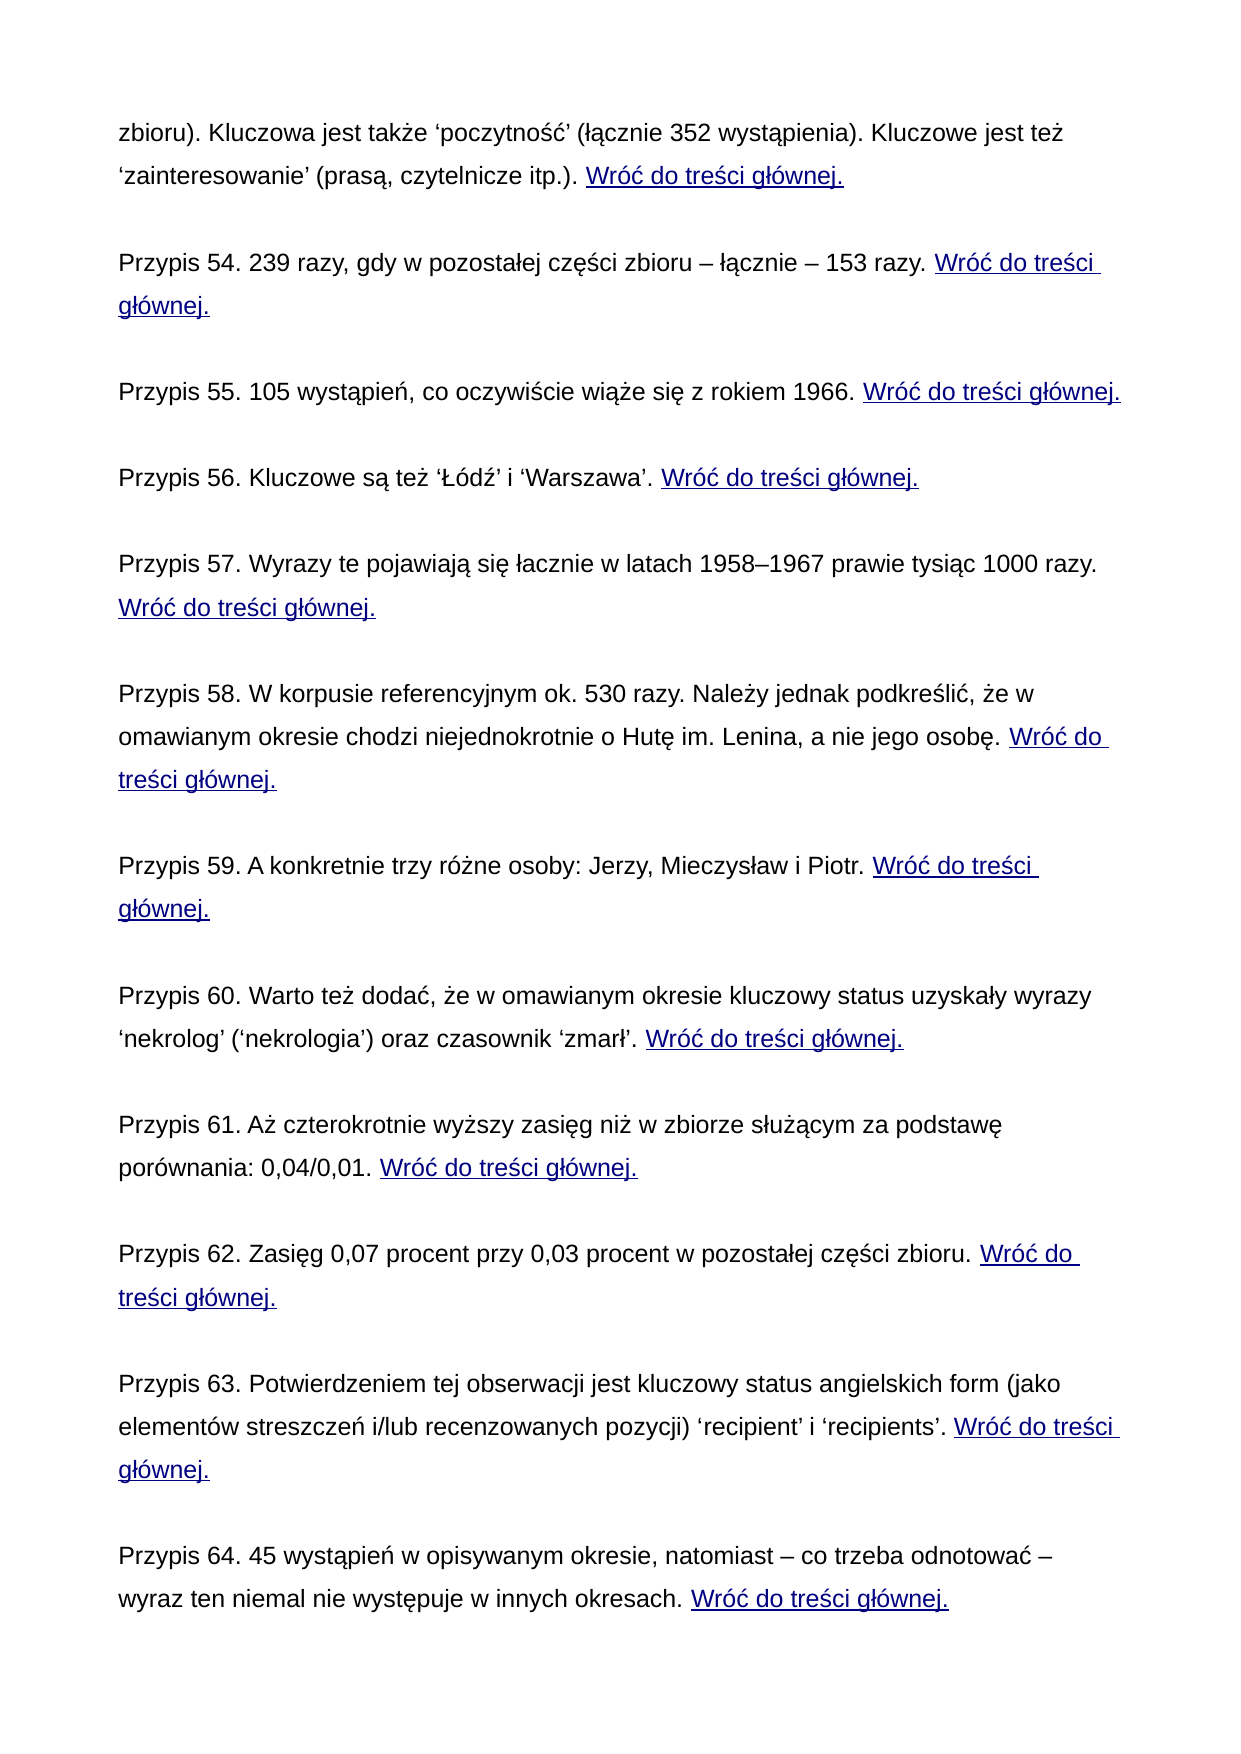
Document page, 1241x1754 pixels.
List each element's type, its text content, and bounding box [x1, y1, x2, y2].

text Przypis 57. Wyrazy te pojawiają się łacznie w latach 1958–1967 prawie tysiąc 1000 razy. Wróć do treści głównej. [118, 549, 1122, 621]
text Przypis 59. A konkretnie trzy różne osoby: Jerzy, Mieczysław i Piotr. Wróć do treści głównej. [118, 851, 1122, 923]
text Przypis 55. 105 wystąpień, co oczywiście wiąże się z rokiem 1966. Wróć do treści głównej. [118, 377, 1122, 406]
text Przypis 62. Zasięg 0,07 procent przy 0,03 procent w pozostałej części zbioru. Wróć do treści głównej. [118, 1239, 1122, 1311]
text Przypis 63. Potwierdzeniem tej obserwacji jest kluczowy status angielskich form (jako elementów streszczeń i/lub recenzowanych pozycji) ‘recipient’ i ‘recipients’. Wróć do treści głównej. [118, 1369, 1122, 1484]
text Przypis 60. Warto też dodać, że w omawianym okresie kluczowy status uzyskały wyrazy ‘nekrolog’ (‘nekrologia’) oraz czasownik ‘zmarł’. Wróć do treści głównej. [118, 981, 1122, 1052]
text Przypis 54. 239 razy, gdy w pozostałej części zbioru – łącznie – 153 razy. Wróć do treści głównej. [118, 247, 1122, 319]
text Przypis 61. Aż czterokrotnie wyższy zasięg niż w zbiorze służącym za podstawę porównania: 0,04/0,01. Wróć do treści głównej. [118, 1110, 1122, 1182]
text Przypis 58. W korpusie referencyjnym ok. 530 razy. Należy jednak podkreślić, że w omawianym okresie chodzi niejednokrotnie o Hutę im. Lenina, a nie jego osobę. Wróć do treści głównej. [118, 679, 1122, 794]
text Przypis 64. 45 wystąpień w opisywanym okresie, natomiast – co trzeba odnotować – wyraz ten niemal nie występuje w innych okresach. Wróć do treści głównej. [118, 1541, 1122, 1613]
text Przypis 56. Kluczowe są też ‘Łódź’ i ‘Warszawa’. Wróć do treści głównej. [118, 463, 1122, 492]
text zbioru). Kluczowa jest także ‘poczytność’ (łącznie 352 wystąpienia). Kluczowe jest też ‘zainteresowanie’ (prasą, czytelnicze itp.). Wróć do treści głównej. [118, 118, 1122, 190]
